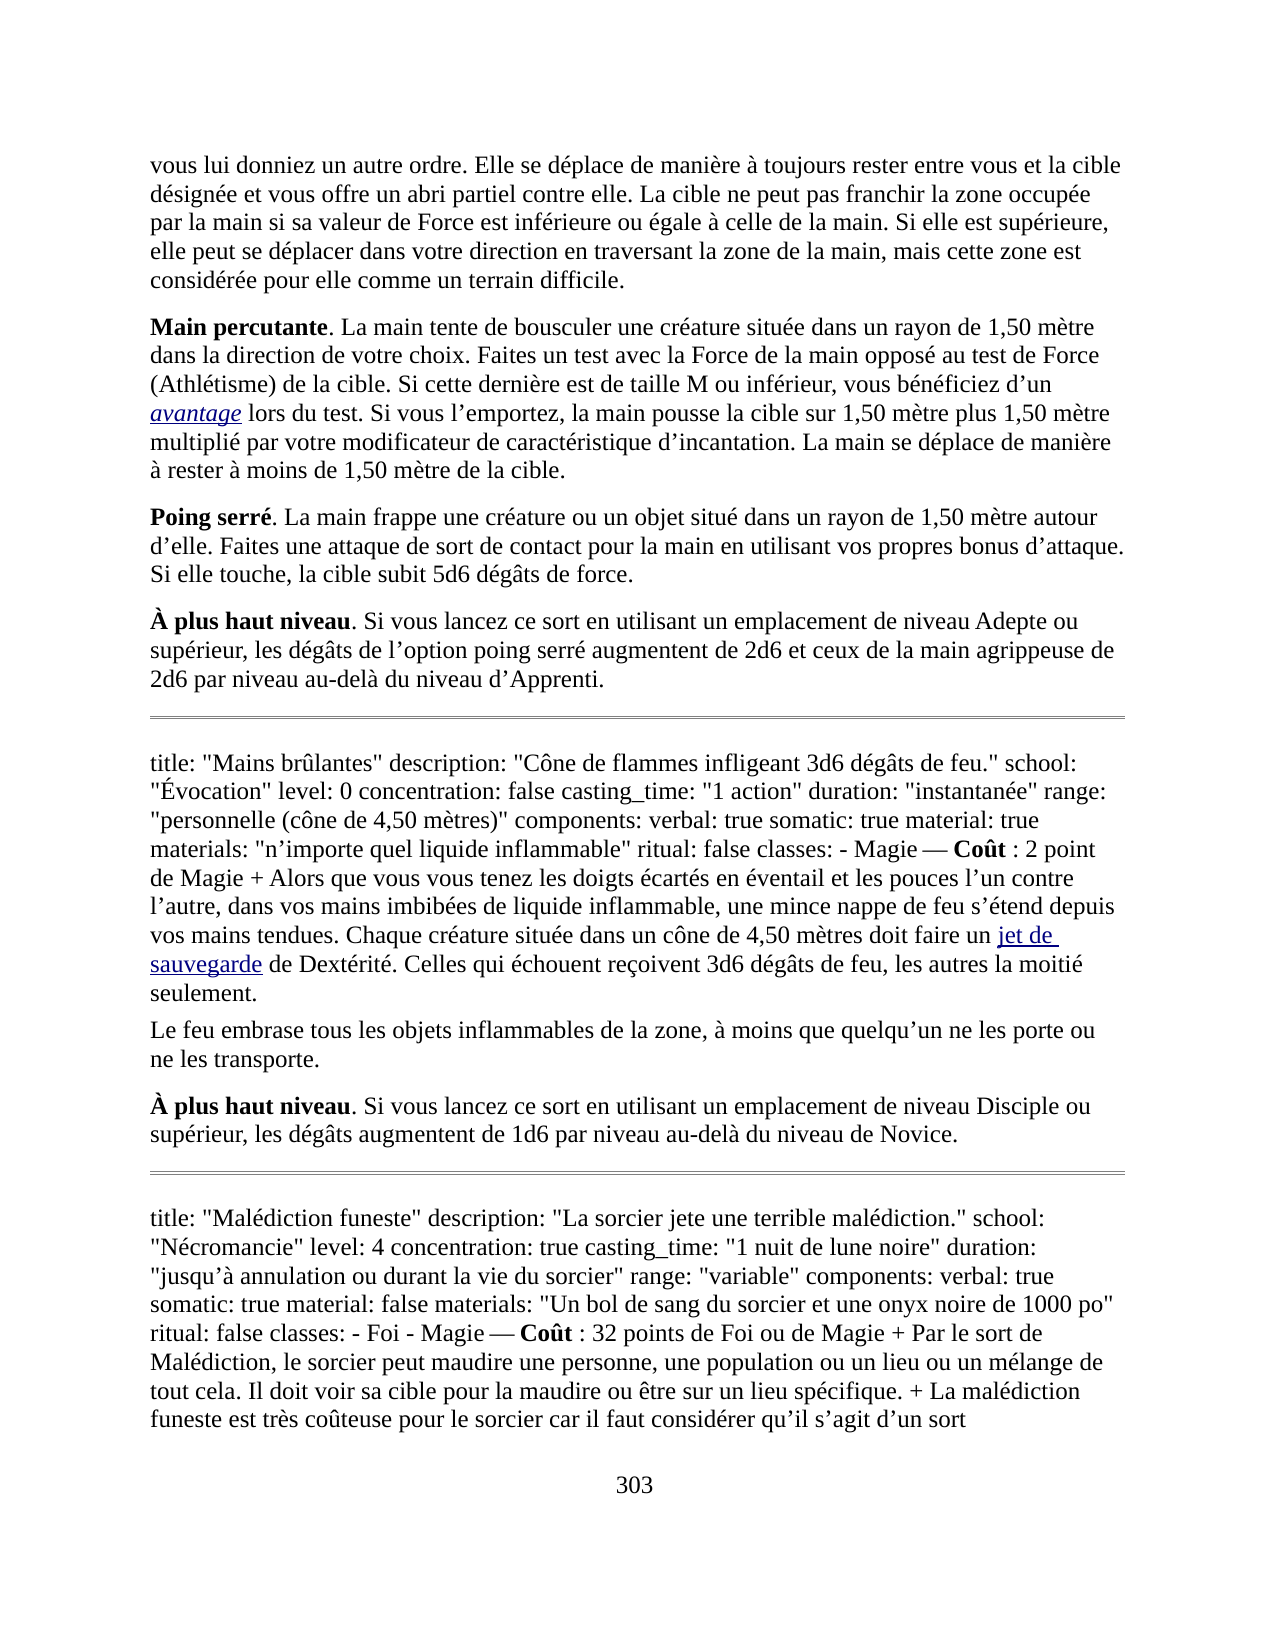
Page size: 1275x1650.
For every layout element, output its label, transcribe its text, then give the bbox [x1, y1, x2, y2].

text title: "Malédiction funeste" description: "La sorcier jete une terrible malédiction." school: "Nécromancie" level: 4 concentration: true casting_time: "1 nuit de lune noire" duration: "jusqu’à annulation ou durant la vie du sorcier" range: "variable" components: verbal: true somatic: true material: false materials: "Un bol de sang du sorcier et une onyx noire de 1000 po" ritual: false classes: - Foi - Magie — Coût : 32 points de Foi ou de Magie + Par le sort de Malédiction, le sorcier peut maudire une personne, une population ou un lieu ou un mélange de tout cela. Il doit voir sa cible pour la maudire ou être sur un lieu spécifique. + La malédiction funeste est très coûteuse pour le sorcier car il faut considérer qu’il s’agit d’un sort [150, 1203, 1125, 1433]
text Le feu embrase tous les objets inflammables de la zone, à moins que quelqu’un ne les porte ou ne les transporte. [150, 1015, 1125, 1073]
text title: "Mains brûlantes" description: "Cône de flammes infligeant 3d6 dégâts de feu." school: "Évocation" level: 0 concentration: false casting_time: "1 action" duration: "instantanée" range: "personnelle (cône de 4,50 mètres)" components: verbal: true somatic: true material: true materials: "n’importe quel liquide inflammable" ritual: false classes: - Magie — Coût : 2 point de Magie + Alors que vous vous tenez les doigts écartés en éventail et les pouces l’un contre l’autre, dans vos mains imbibées de liquide inflammable, une mince nappe de feu s’étend depuis vos mains tendues. Chaque créature située dans un cône de 4,50 mètres doit faire un jet de sauvegarde de Dextérité. Celles qui échouent reçoivent 3d6 dégâts de feu, les autres la moitié seulement. [150, 748, 1125, 1006]
text vous lui donniez un autre ordre. Elle se déplace de manière à toujours rester entre vous et la cible désignée et vous offre un abri partiel contre elle. La cible ne peut pas franchir la zone occupée par la main si sa valeur de Force est inférieure ou égale à celle de la main. Si elle est supérieure, elle peut se déplacer dans votre direction en traversant la zone de la main, mais cette zone est considérée pour elle comme un terrain difficile. [150, 150, 1125, 294]
text À plus haut niveau. Si vous lancez ce sort en utilisant un emplacement de niveau Disciple ou supérieur, les dégâts augmentent de 1d6 par niveau au-delà du niveau de Novice. [150, 1091, 1125, 1148]
text Poing serré. La main frappe une créature ou un objet situé dans un rayon de 1,50 mètre autour d’elle. Faites une attaque de sort de contact pour la main en utilisant vos propres bonus d’attaque. Si elle touche, la cible subit 5d6 dégâts de force. [150, 502, 1125, 588]
text Main percutante. La main tente de bousculer une créature située dans un rayon de 1,50 mètre dans la direction de votre choix. Faites un test avec la Force de la main opposé au test de Force (Athlétisme) de la cible. Si cette dernière est de taille M ou inférieur, vous bénéficiez d’un avantage lors du test. Si vous l’emportez, la main pousse la cible sur 1,50 mètre plus 1,50 mètre multiplié par votre modificateur de caractéristique d’incantation. La main se déplace de manière à rester à moins de 1,50 mètre de la cible. [150, 312, 1125, 484]
text À plus haut niveau. Si vous lancez ce sort en utilisant un emplacement de niveau Adepte ou supérieur, les dégâts de l’option poing serré augmentent de 2d6 et ceux de la main agrippeuse de 2d6 par niveau au-delà du niveau d’Apprenti. [150, 606, 1125, 692]
